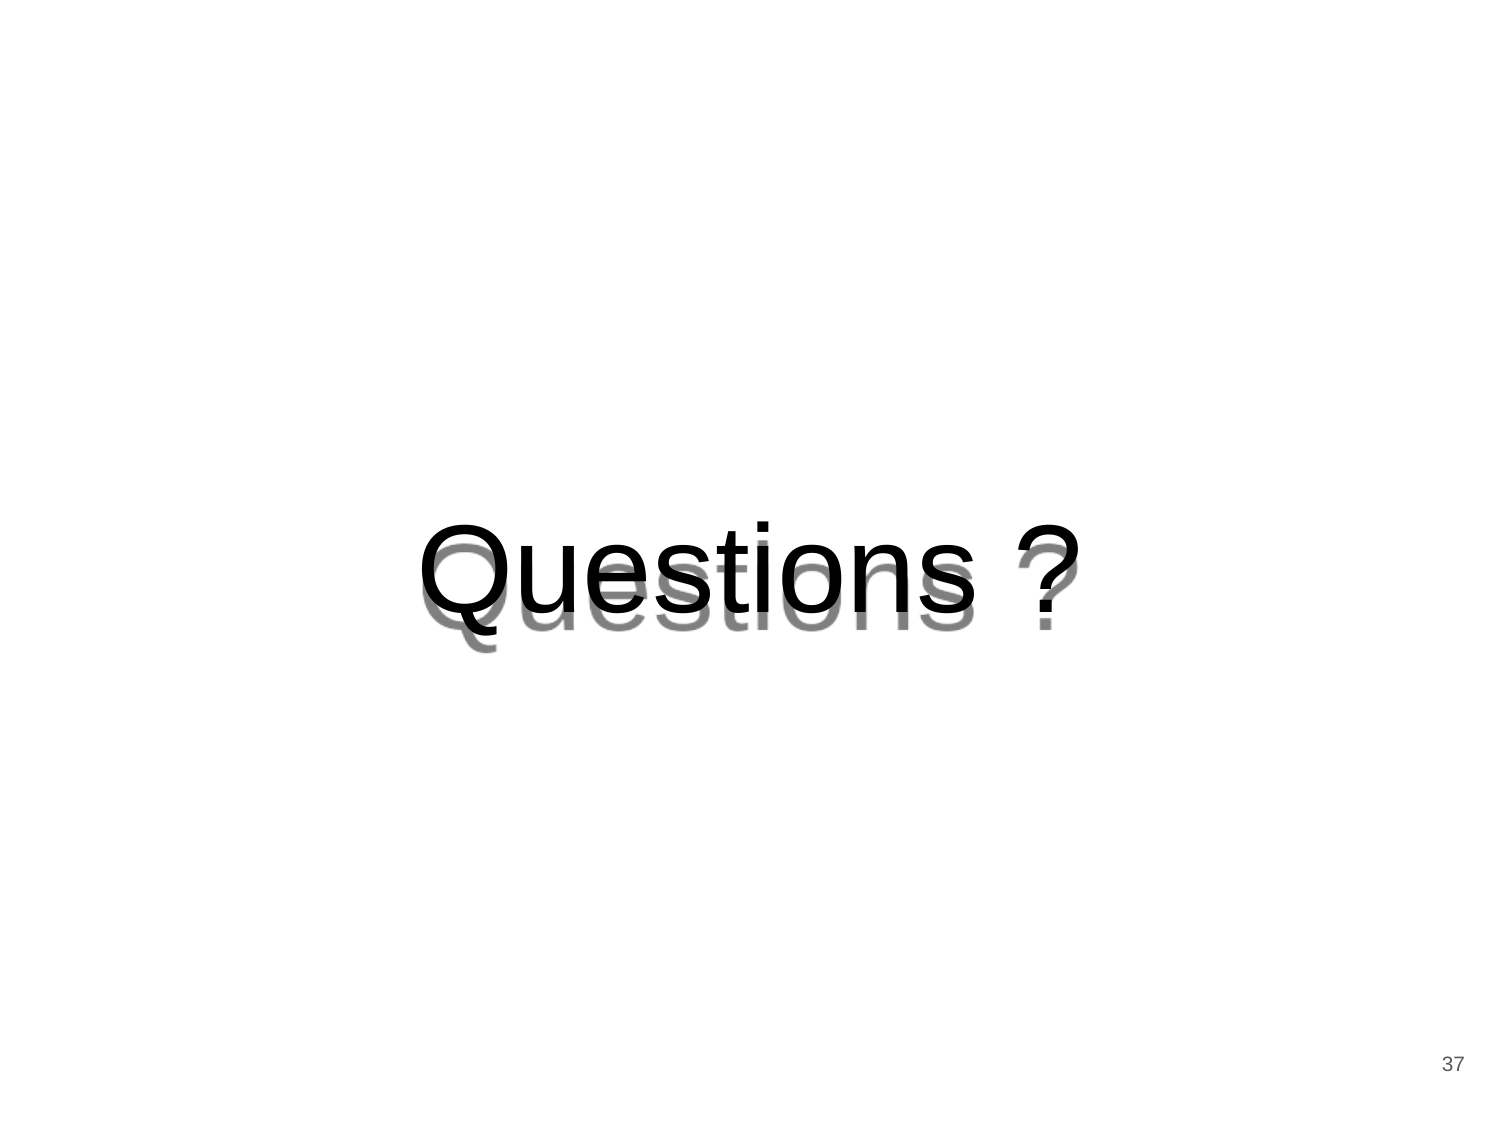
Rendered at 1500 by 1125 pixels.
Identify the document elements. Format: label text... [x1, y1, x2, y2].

slide_number [1389, 1019, 1480, 1106]
title Questions ? [51, 470, 1449, 655]
